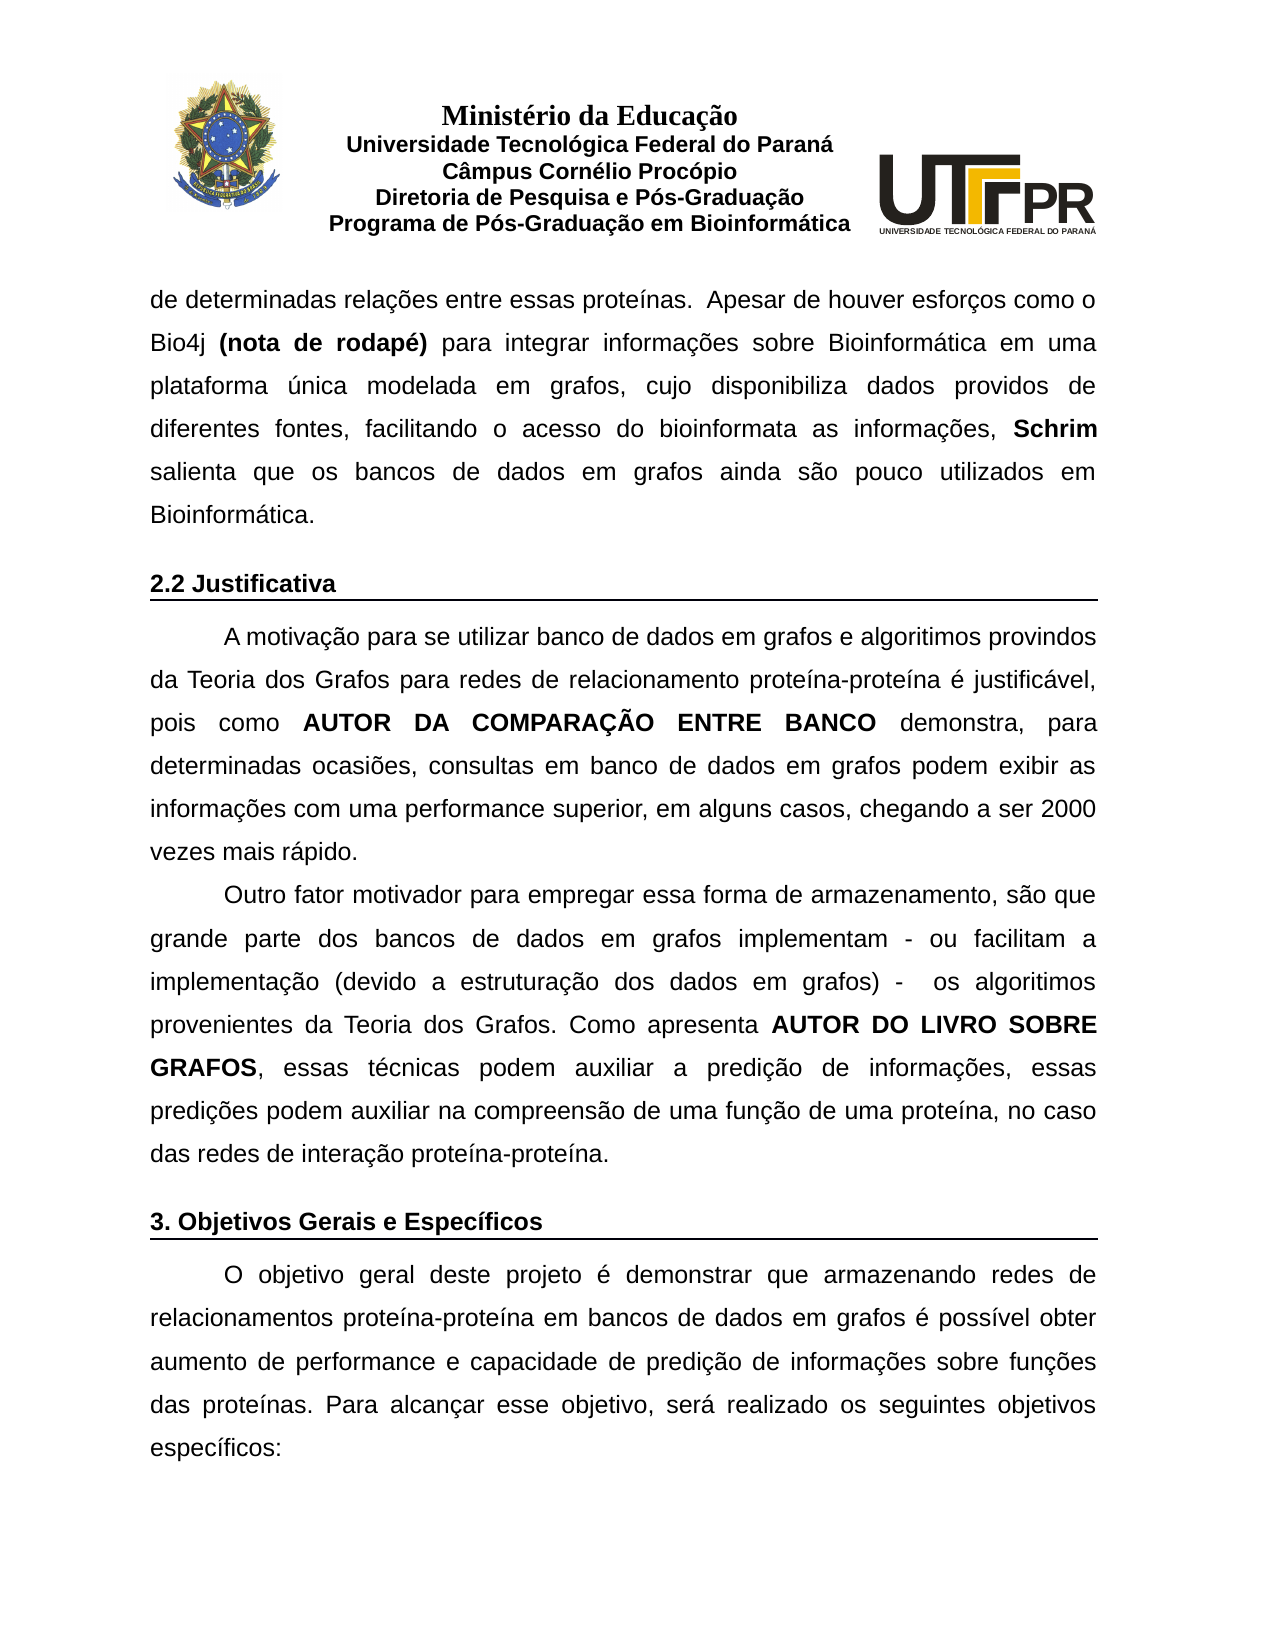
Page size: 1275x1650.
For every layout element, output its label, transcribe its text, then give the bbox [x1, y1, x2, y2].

text O objetivo geral deste projeto é demonstrar que armazenando redes de relacionamentos proteína-proteína em bancos de dados em grafos é possível obter aumento de performance e capacidade de predição de informações sobre funções das proteínas. Para alcançar esse objetivo, será realizado os seguintes objetivos específicos: [150, 1260, 1098, 1462]
subtitle 3. Objetivos Gerais e Específicos [150, 1207, 1098, 1238]
picture [171, 73, 286, 217]
text de determinadas relações entre essas proteínas. Apesar de houver esforços como o Bio4j (nota de rodapé) para integrar informações sobre Bioinformática em uma plataforma única modelada em grafos, cujo disponibiliza dados providos de diferentes fontes, facilitando o acesso do bioinformata as informações, Schrim salienta que os bancos de dados em grafos ainda são pouco utilizados em Bioinformática. [150, 285, 1098, 529]
subtitle 2.2 Justificativa [150, 569, 1098, 599]
text A motivação para se utilizar banco de dados em grafos e algoritimos provindos da Teoria dos Grafos para redes de relacionamento proteína-proteína é justificável, pois como AUTOR DA COMPARAÇÃO ENTRE BANCO demonstra, para determinadas ocasiões, consultas em banco de dados em grafos podem exibir as informações com uma performance superior, em alguns casos, chegando a ser 2000 vezes mais rápido. [150, 622, 1098, 866]
text Outro fator motivador para empregar essa forma de armazenamento, são que grande parte dos bancos de dados em grafos implementam - ou facilitam a implementação (devido a estruturação dos dados em grafos) - os algoritimos provenientes da Teoria dos Grafos. Como apresenta AUTOR DO LIVRO SOBRE GRAFOS, essas técnicas podem auxiliar a predição de informações, essas predições podem auxiliar na compreensão de uma função de uma proteína, no caso das redes de interação proteína-proteína. [150, 880, 1098, 1168]
